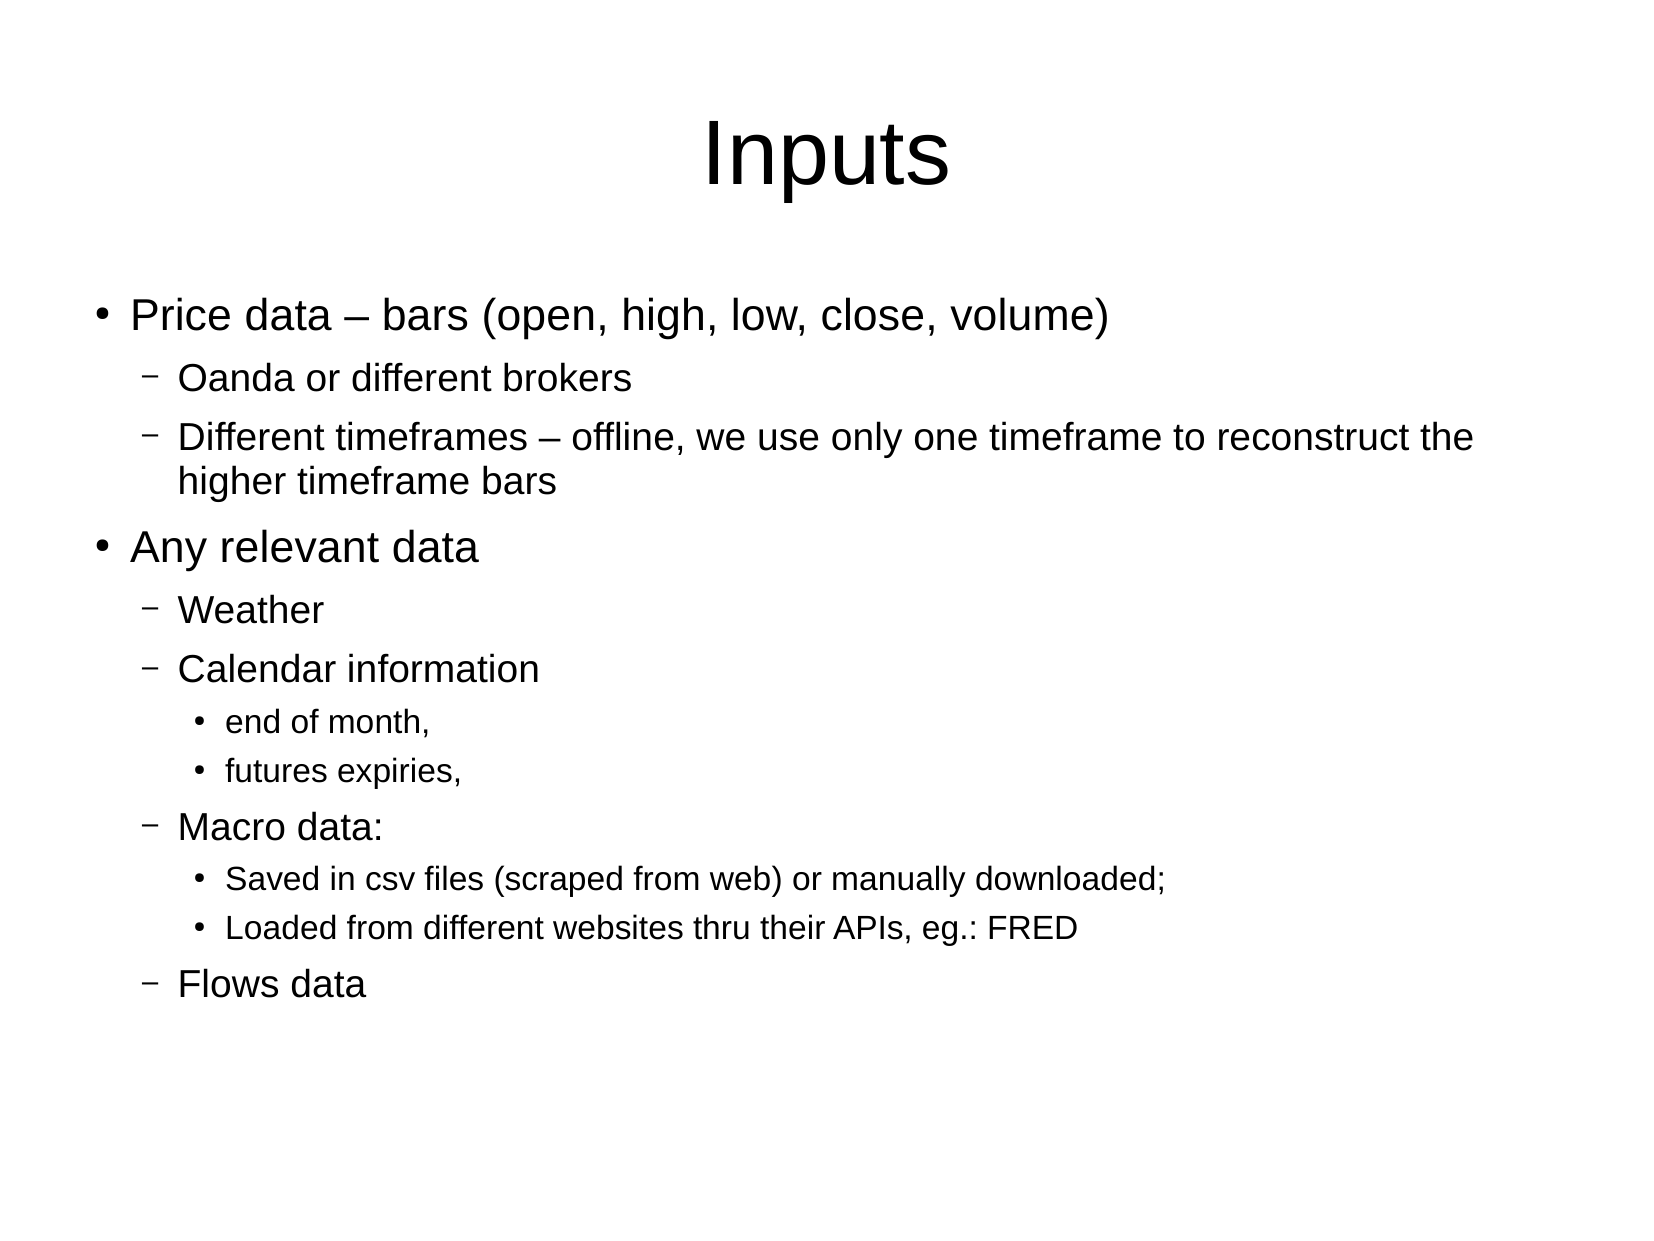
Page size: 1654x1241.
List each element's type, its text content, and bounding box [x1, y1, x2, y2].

list Price data – bars (open, high, low, close, volume) Oanda or different brokers Different timeframes – offline, we use only one timeframe to reconstruct the higher timeframe bars Any relevant data Weather Calendar information end of month, futures expiries, Macro data: Saved in csv files (scraped from web) or manually downloaded; Loaded from different websites thru their APIs, eg.: FRED Flows data [82, 290, 1571, 1010]
title Inputs [82, 49, 1571, 257]
